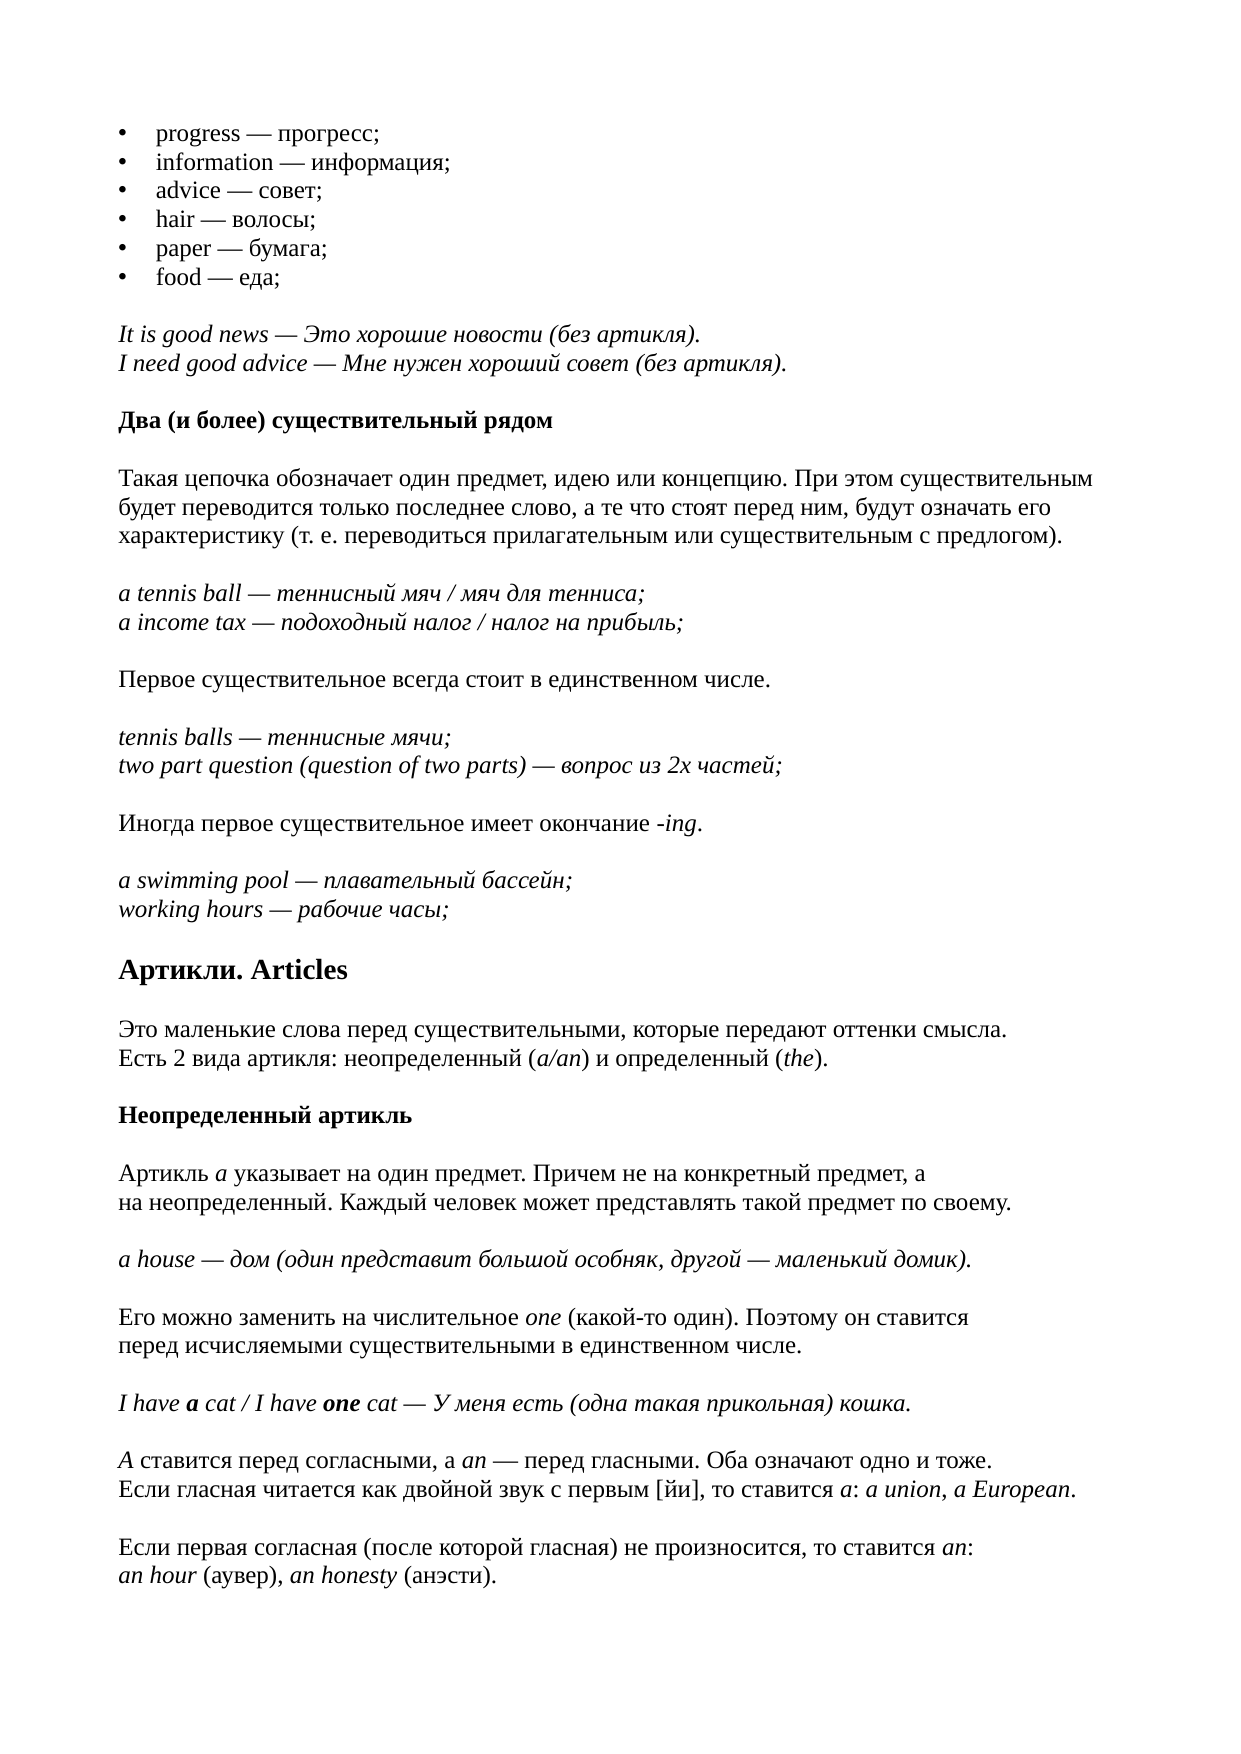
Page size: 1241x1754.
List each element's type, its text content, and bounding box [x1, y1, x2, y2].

text Это маленькие слова перед существительными, которые передают оттенки смысла. [118, 1014, 1122, 1043]
list hair — волосы; [118, 204, 1122, 233]
text Если первая согласная (после которой гласная) не произносится, то ставится an: [118, 1532, 1122, 1560]
text Артикли. Articles [118, 952, 1122, 985]
text Неопределенный артикль [118, 1100, 1122, 1129]
list information — информация; [118, 147, 1122, 176]
list food — еда; [118, 262, 1122, 291]
text a house — дом (один представит большой особняк, другой — маленький домик). [118, 1244, 1122, 1273]
text на неопределенный. Каждый человек может представлять такой предмет по своему. [118, 1187, 1122, 1215]
text Его можно заменить на числительное one (какой-то один). Поэтому он ставится [118, 1302, 1122, 1330]
text tennis balls — теннисные мячи; [118, 722, 1122, 751]
text Иногда первое существительное имеет окончание -ing. [118, 808, 1122, 837]
list advice — совет; [118, 176, 1122, 204]
text a income tax — подоходный налог / налог на прибыль; [118, 607, 1122, 636]
text I have a cat / I have one cat — У меня есть (одна такая прикольная) кошка. [118, 1388, 1122, 1417]
text перед исчисляемыми существительными в единственном числе. [118, 1330, 1122, 1359]
text A ставится перед согласными, а an — перед гласными. Оба означают одно и тоже. [118, 1445, 1122, 1474]
text an hour (аувер), an honesty (анэсти). [118, 1560, 1122, 1589]
text working hours — рабочие часы; [118, 894, 1122, 923]
text Такая цепочка обозначает один предмет, идею или концепцию. При этом существительным будет переводится только последнее слово, а те что стоят перед ним, будут означать его характеристику (т. е. переводиться прилагательным или существительным с предлогом). [118, 463, 1122, 549]
list progress — прогресс; [118, 118, 1122, 147]
text Есть 2 вида артикля: неопределенный (a/an) и определенный (the). [118, 1043, 1122, 1072]
text Два (и более) существительный рядом [118, 406, 1122, 434]
text a tennis ball — теннисный мяч / мяч для тенниса; [118, 578, 1122, 607]
text I need good advice — Мне нужен хороший совет (без артикля). [118, 348, 1122, 377]
list paper — бумага; [118, 233, 1122, 262]
text Первое существительное всегда стоит в единственном числе. [118, 664, 1122, 693]
text Артикль a указывает на один предмет. Причем не на конкретный предмет, а [118, 1158, 1122, 1187]
text a swimming pool — плавательный бассейн; [118, 866, 1122, 894]
text Если гласная читается как двойной звук с первым [йи], то ставится a: a union, a European. [118, 1474, 1122, 1503]
text It is good news — Это хорошие новости (без артикля). [118, 319, 1122, 348]
text two part question (question of two parts) — вопрос из 2х частей; [118, 751, 1122, 779]
